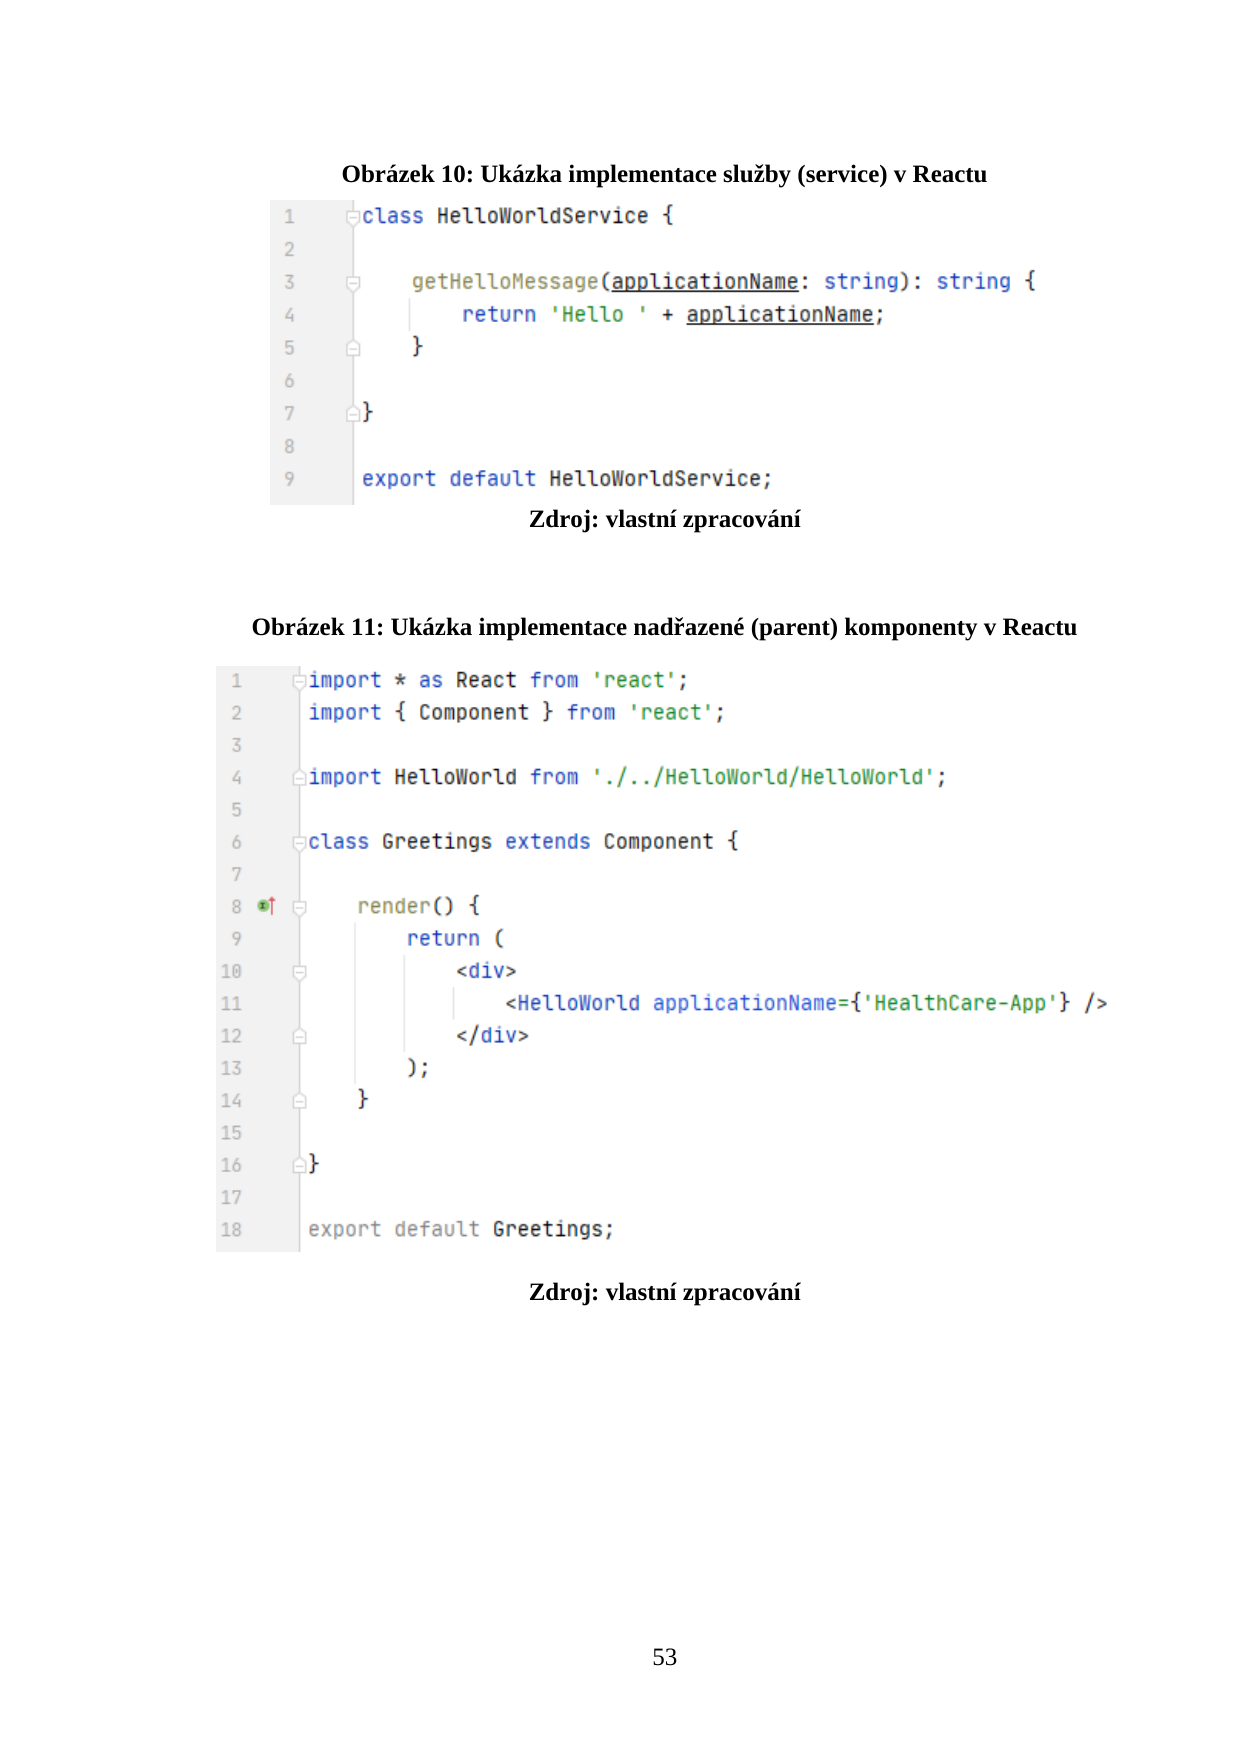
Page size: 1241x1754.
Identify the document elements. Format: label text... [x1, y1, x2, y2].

picture [270, 200, 1060, 505]
text Obrázek 11: Ukázka implementace nadřazené (parent) komponenty v Reactu [216, 612, 1113, 641]
text Obrázek 10: Ukázka implementace služby (service) v Reactu [216, 159, 1113, 188]
picture [217, 666, 1114, 1252]
text Zdroj: vlastní zpracování [216, 505, 1113, 533]
text Zdroj: vlastní zpracování [216, 1277, 1113, 1306]
